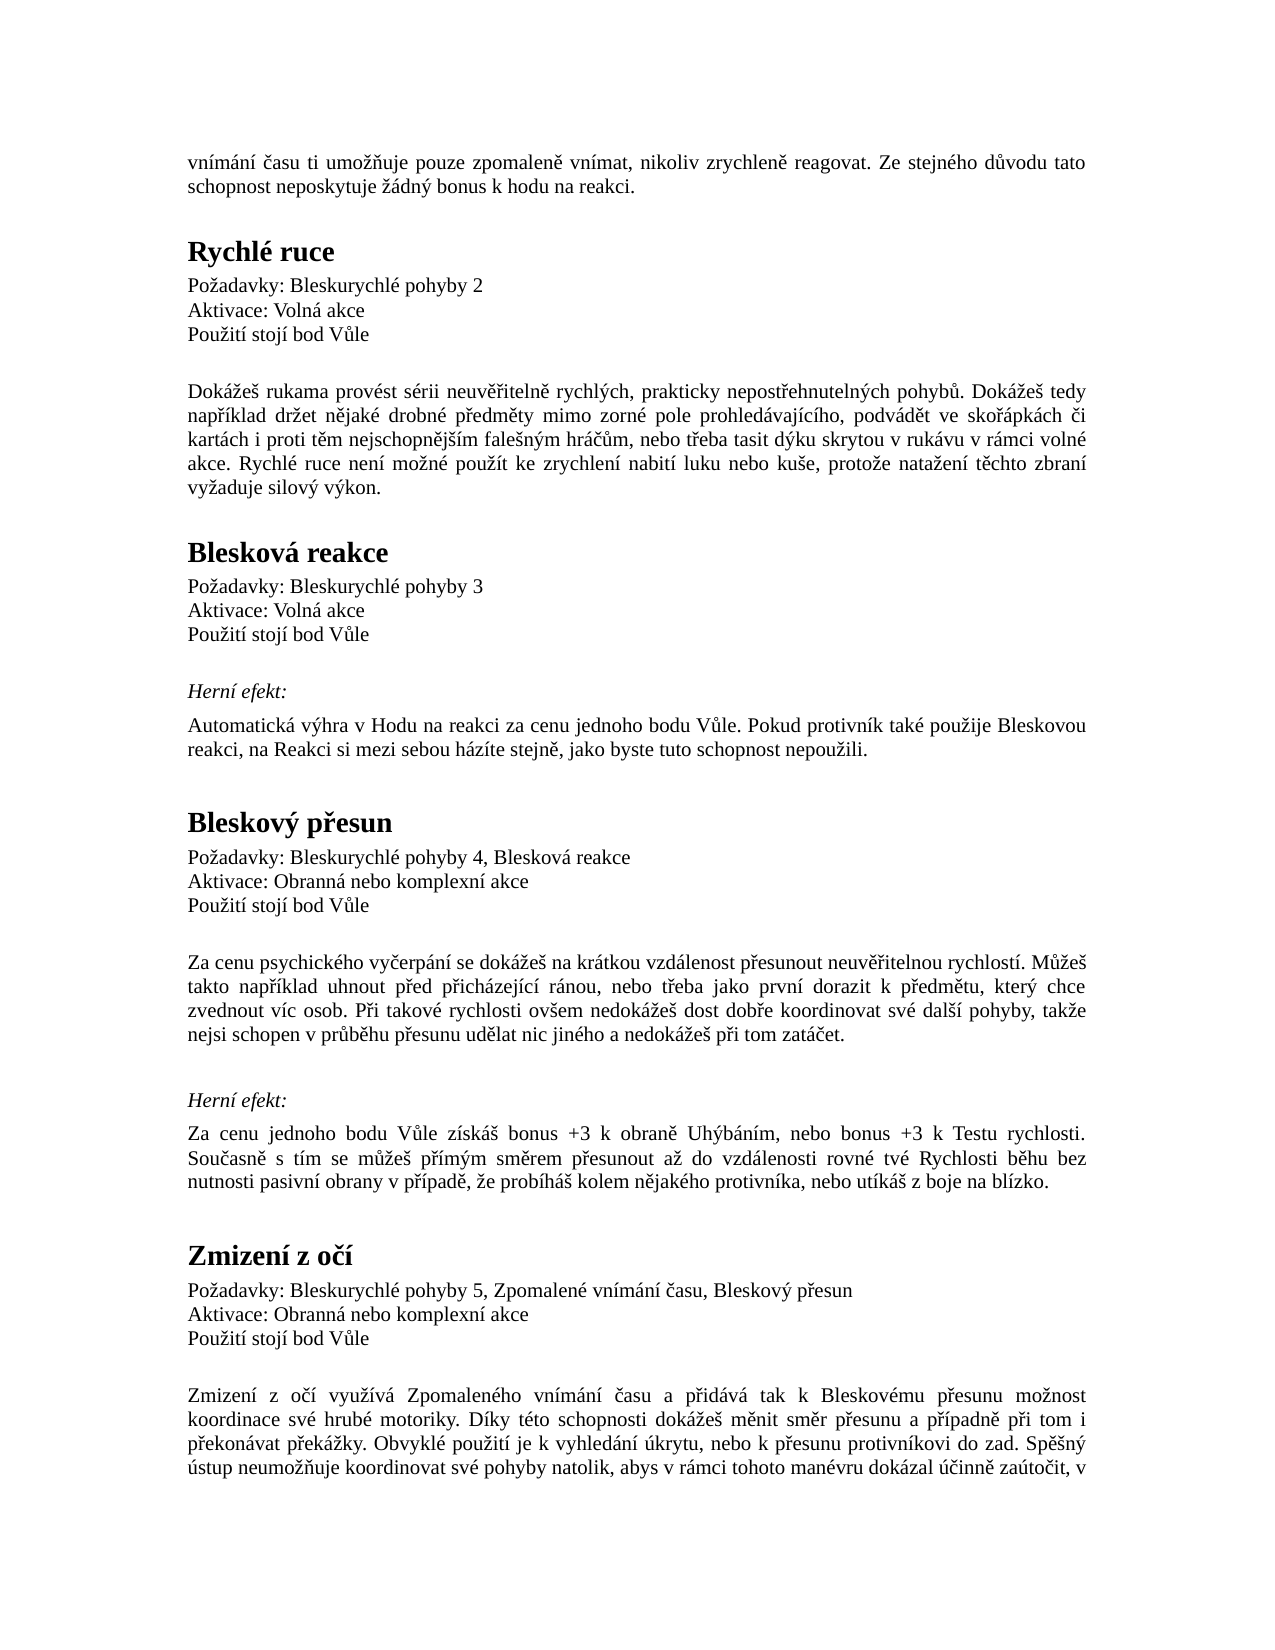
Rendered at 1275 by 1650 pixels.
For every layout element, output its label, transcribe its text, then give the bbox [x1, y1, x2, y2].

text Požadavky: Bleskurychlé pohyby 4, Blesková reakce Aktivace: Obranná nebo komplexní akce Použití stojí bod Vůle [187, 845, 1087, 941]
text vnímání času ti umožňuje pouze zpomaleně vnímat, nikoliv zrychleně reagovat. Ze stejného důvodu tato schopnost neposkytuje žádný bonus k hodu na reakci. [187, 150, 1087, 222]
subtitle Bleskový přesun [187, 805, 1087, 839]
subtitle Zmizení z očí [187, 1238, 1087, 1272]
subtitle Blesková reakce [187, 535, 1087, 568]
text Požadavky: Bleskurychlé pohyby 3 Aktivace: Volná akce Použití stojí bod Vůle [187, 574, 1087, 671]
text Za cenu jednoho bodu Vůle získáš bonus +3 k obraně Uhýbáním, nebo bonus +3 k Testu rychlosti. Současně s tím se můžeš přímým směrem přesunout až do vzdálenosti rovné tvé Rychlosti běhu bez nutnosti pasivní obrany v případě, že probíháš kolem nějakého protivníka, nebo utíkáš z boje na blízko. [187, 1121, 1087, 1193]
text Herní efekt: [187, 679, 1087, 703]
text Automatická výhra v Hodu na reakci za cenu jednoho bodu Vůle. Pokud protivník také použije Bleskovou reakci, na Reakci si mezi sebou házíte stejně, jako byste tuto schopnost nepoužili. [187, 712, 1087, 761]
subtitle Rychlé ruce [187, 234, 1087, 267]
text Zmizení z očí využívá Zpomaleného vnímání času a přidává tak k Bleskovému přesunu možnost koordinace své hrubé motoriky. Díky této schopnosti dokážeš měnit směr přesunu a případně při tom i překonávat překážky. Obvyklé použití je k vyhledání úkrytu, nebo k přesunu protivníkovi do zad. Spěšný ústup neumožňuje koordinovat své pohyby natolik, abys v rámci tohoto manévru dokázal účinně zaútočit, v [187, 1383, 1087, 1479]
text Požadavky: Bleskurychlé pohyby 2 Aktivace: Volná akce Použití stojí bod Vůle [187, 273, 1087, 370]
text Za cenu psychického vyčerpání se dokážeš na krátkou vzdálenost přesunout neuvěřitelnou rychlostí. Můžeš takto například uhnout před přicházející ránou, nebo třeba jako první dorazit k předmětu, který chce zvednout víc osob. Při takové rychlosti ovšem nedokážeš dost dobře koordinovat své další pohyby, takže nejsi schopen v průběhu přesunu udělat nic jiného a nedokážeš při tom zatáčet. [187, 950, 1087, 1046]
text Požadavky: Bleskurychlé pohyby 5, Zpomalené vnímání času, Bleskový přesun Aktivace: Obranná nebo komplexní akce Použití stojí bod Vůle [187, 1278, 1087, 1374]
text Dokážeš rukama provést sérii neuvěřitelně rychlých, prakticky nepostřehnutelných pohybů. Dokážeš tedy například držet nějaké drobné předměty mimo zorné pole prohledávajícího, podvádět ve skořápkách či kartách i proti těm nejschopnějším falešným hráčům, nebo třeba tasit dýku skrytou v rukávu v rámci volné akce. Rychlé ruce není možné použít ke zrychlení nabití luku nebo kuše, protože natažení těchto zbraní vyžaduje silový výkon. [187, 379, 1087, 523]
text Herní efekt: [187, 1088, 1087, 1112]
